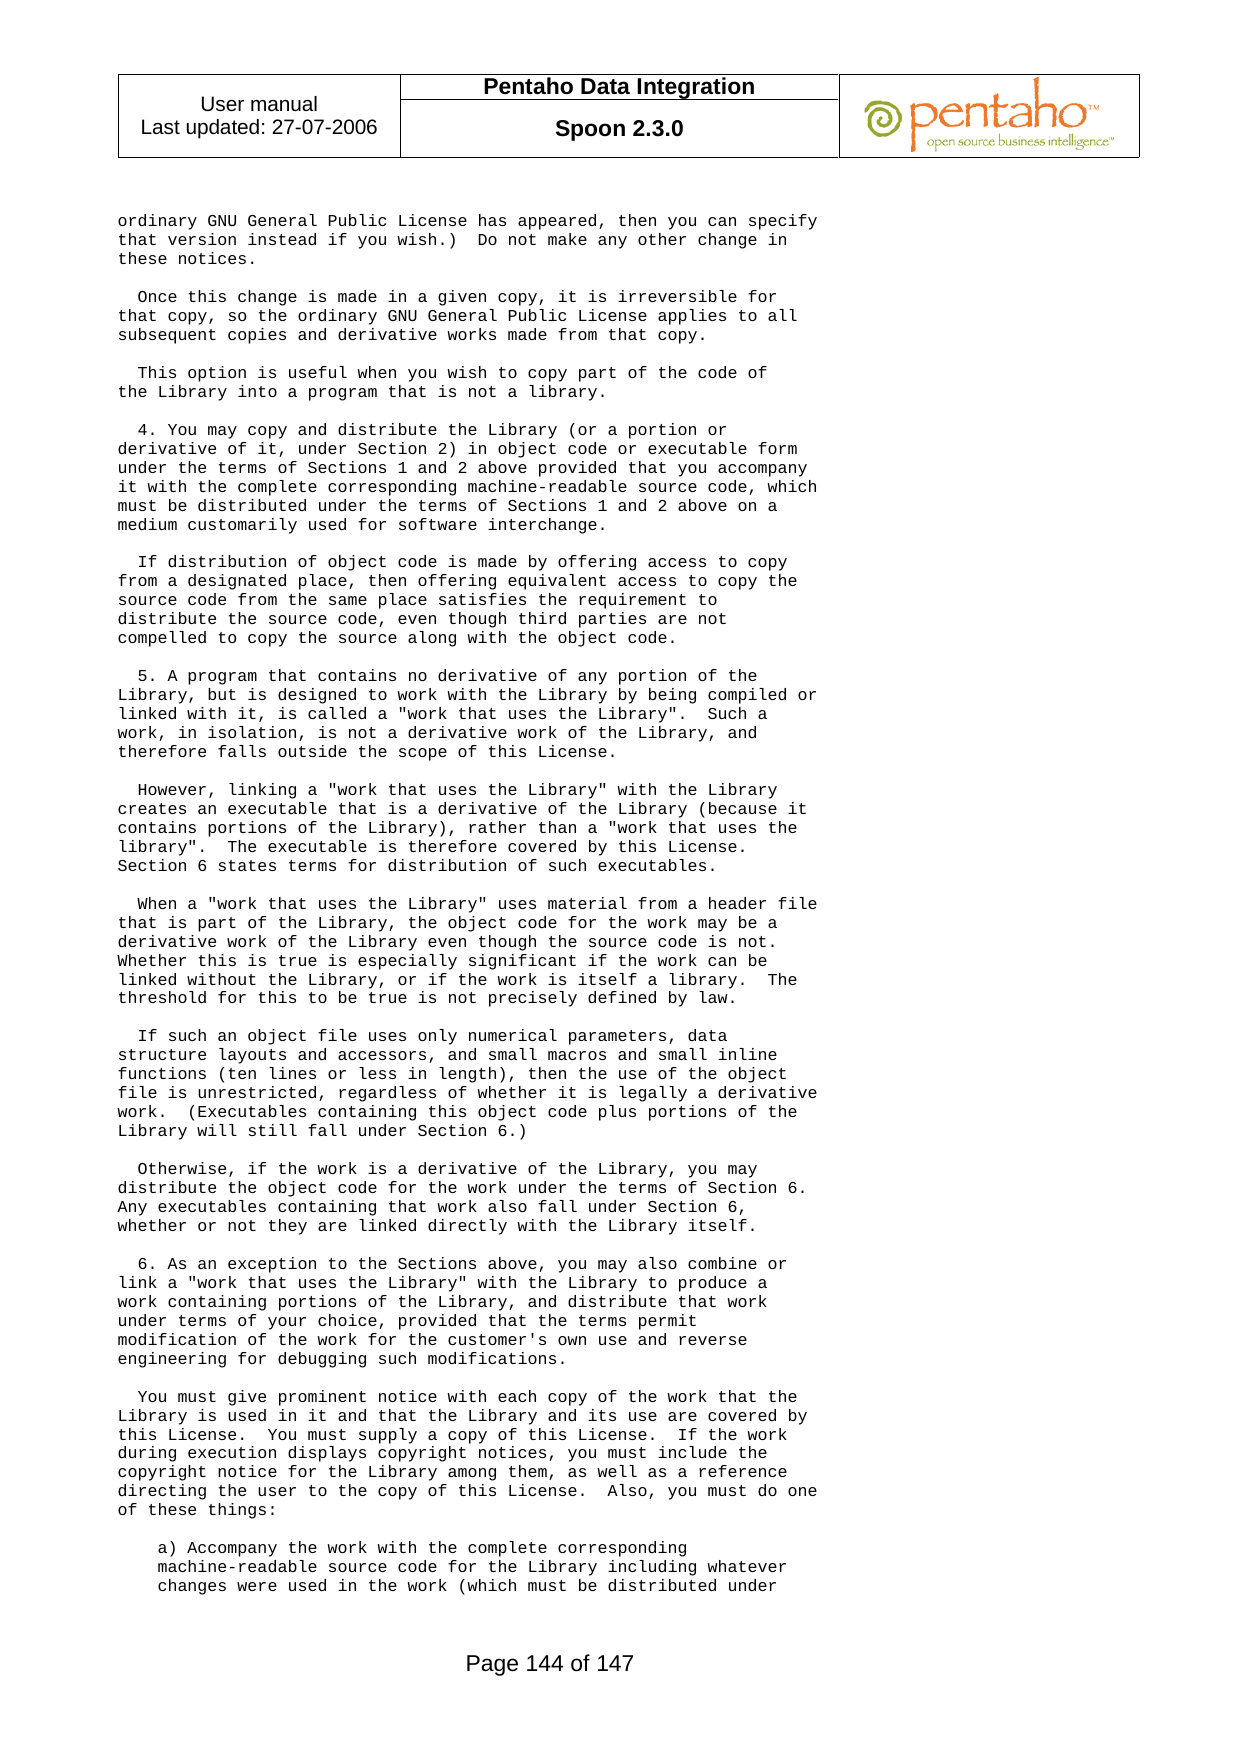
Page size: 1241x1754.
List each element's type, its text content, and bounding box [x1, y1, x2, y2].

text ordinary GNU General Public License has appeared, then you can specify that version instead if you wish.) Do not make any other change in these notices. Once this change is made in a given copy, it is irreversible for that copy, so the ordinary GNU General Public License applies to all subsequent copies and derivative works made from that copy. This option is useful when you wish to copy part of the code of the Library into a program that is not a library. 4. You may copy and distribute the Library (or a portion or derivative of it, under Section 2) in object code or executable form under the terms of Sections 1 and 2 above provided that you accompany it with the complete corresponding machine-readable source code, which must be distributed under the terms of Sections 1 and 2 above on a medium customarily used for software interchange. If distribution of object code is made by offering access to copy from a designated place, then offering equivalent access to copy the source code from the same place satisfies the requirement to distribute the source code, even though third parties are not compelled to copy the source along with the object code. 5. A program that contains no derivative of any portion of the Library, but is designed to work with the Library by being compiled or linked with it, is called a "work that uses the Library". Such a work, in isolation, is not a derivative work of the Library, and therefore falls outside the scope of this License. However, linking a "work that uses the Library" with the Library creates an executable that is a derivative of the Library (because it contains portions of the Library), rather than a "work that uses the library". The executable is therefore covered by this License. Section 6 states terms for distribution of such executables. When a "work that uses the Library" uses material from a header file that is part of the Library, the object code for the work may be a derivative work of the Library even though the source code is not. Whether this is true is especially significant if the work can be linked without the Library, or if the work is itself a library. The threshold for this to be true is not precisely defined by law. If such an object file uses only numerical parameters, data structure layouts and accessors, and small macros and small inline functions (ten lines or less in length), then the use of the object file is unrestricted, regardless of whether it is legally a derivative work. (Executables containing this object code plus portions of the Library will still fall under Section 6.) Otherwise, if the work is a derivative of the Library, you may distribute the object code for the work under the terms of Section 6. Any executables containing that work also fall under Section 6, whether or not they are linked directly with the Library itself. 6. As an exception to the Sections above, you may also combine or link a "work that uses the Library" with the Library to produce a work containing portions of the Library, and distribute that work under terms of your choice, provided that the terms permit modification of the work for the customer's own use and reverse engineering for debugging such modifications. You must give prominent notice with each copy of the work that the Library is used in it and that the Library and its use are covered by this License. You must supply a copy of this License. If the work during execution displays copyright notices, you must include the copyright notice for the Library among them, as well as a reference directing the user to the copy of this License. Also, you must do one of these things: a) Accompany the work with the complete corresponding machine-readable source code for the Library including whatever changes were used in the work (which must be distributed under [117, 213, 1137, 1597]
